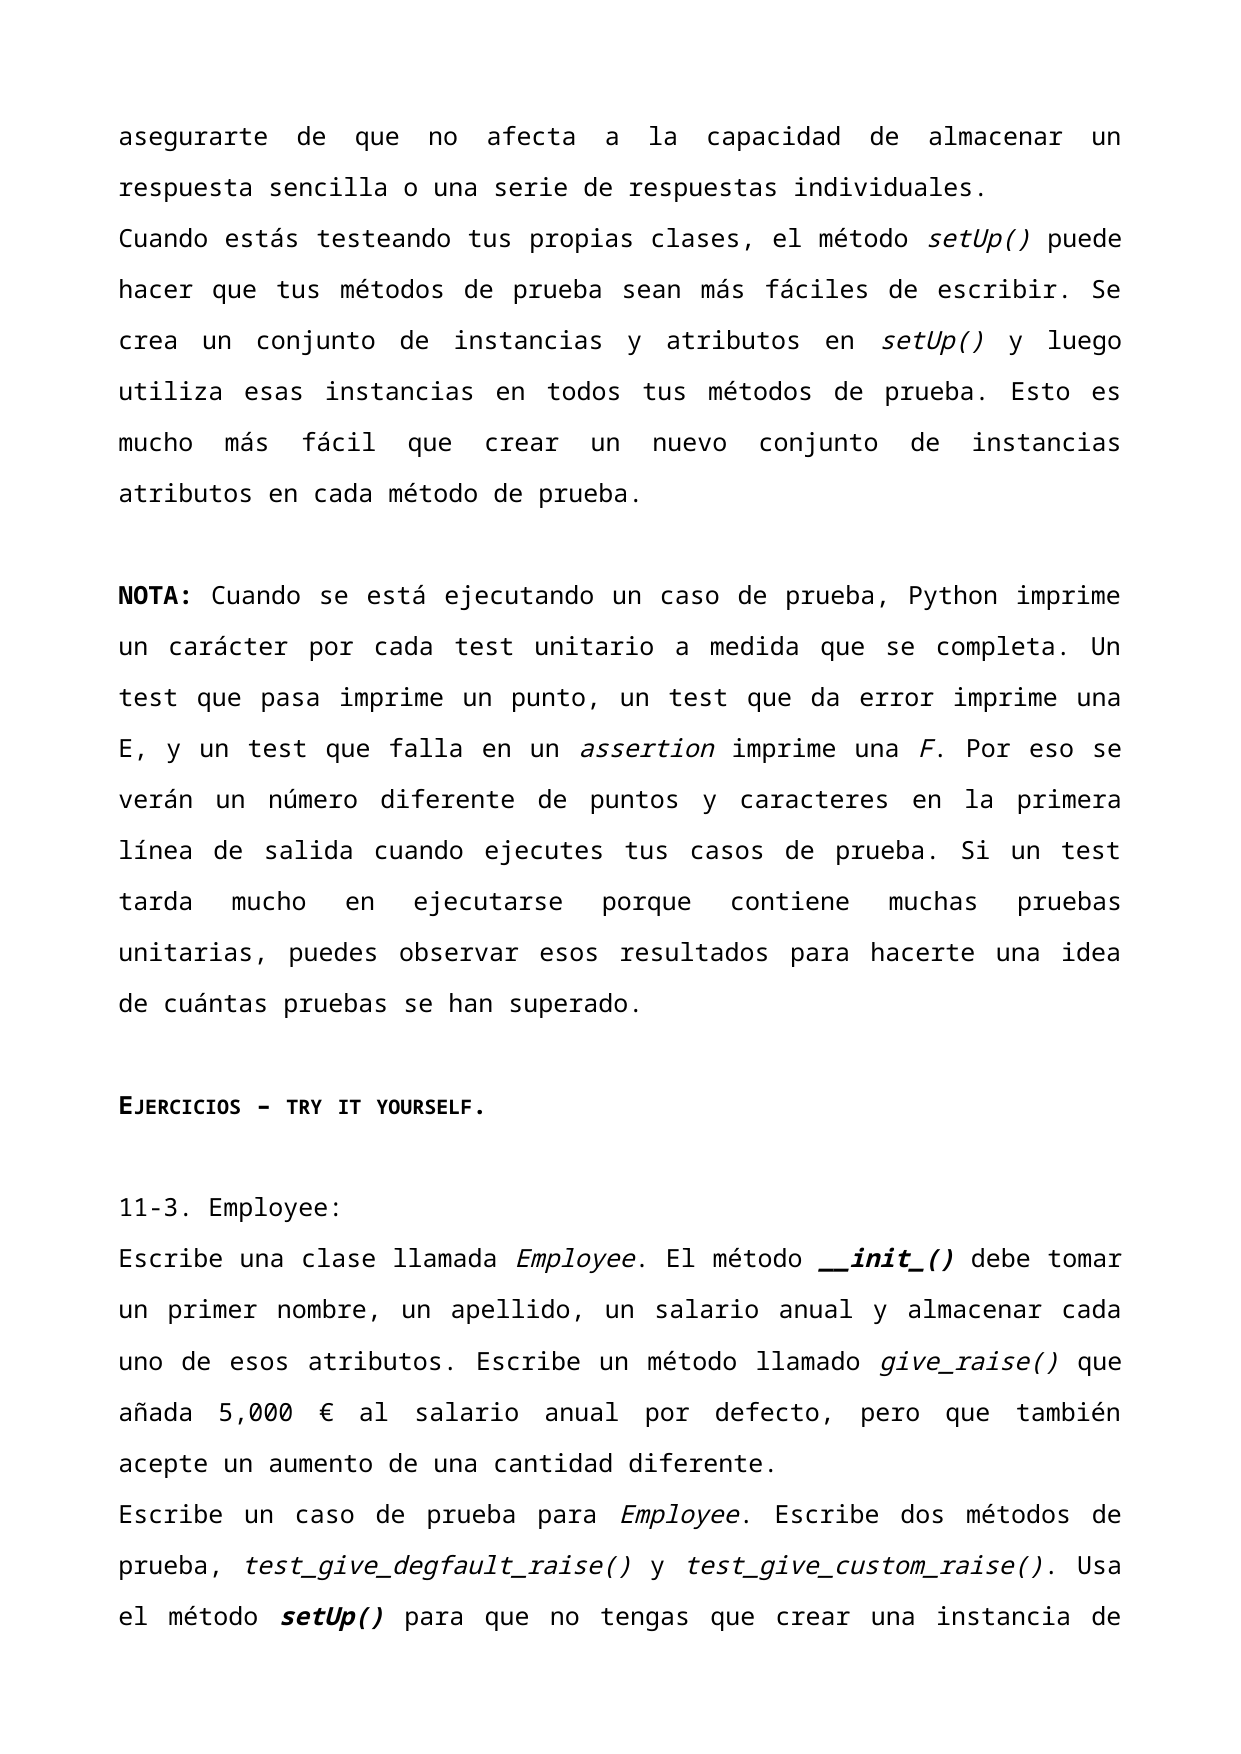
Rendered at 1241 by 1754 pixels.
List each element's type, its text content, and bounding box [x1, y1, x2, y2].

text Cuando estás testeando tus propias clases, el método setUp() puede hacer que tus métodos de prueba sean más fáciles de escribir. Se crea un conjunto de instancias y atributos en setUp() y luego utiliza esas instancias en todos tus métodos de prueba. Esto es mucho más fácil que crear un nuevo conjunto de instancias atributos en cada método de prueba. [118, 220, 1122, 509]
text asegurarte de que no afecta a la capacidad de almacenar un respuesta sencilla o una serie de respuestas individuales. [118, 118, 1122, 203]
text Escribe una clase llamada Employee. El método __init_() debe tomar un primer nombre, un apellido, un salario anual y almacenar cada uno de esos atributos. Escribe un método llamado give_raise() que añada 5,000 € al salario anual por defecto, pero que también acepte un aumento de una cantidad diferente. [118, 1241, 1122, 1479]
text NOTA: Cuando se está ejecutando un caso de prueba, Python imprime un carácter por cada test unitario a medida que se completa. Un test que pasa imprime un punto, un test que da error imprime una E, y un test que falla en un assertion imprime una F. Por eso se verán un número diferente de puntos y caracteres en la primera línea de salida cuando ejecutes tus casos de prueba. Si un test tarda mucho en ejecutarse porque contiene muchas pruebas unitarias, puedes observar esos resultados para hacerte una idea de cuántas pruebas se han superado. [118, 577, 1122, 1020]
text 11-3. Employee: [118, 1190, 1122, 1224]
text Escribe un caso de prueba para Employee. Escribe dos métodos de prueba, test_give_degfault_raise() y test_give_custom_raise(). Usa el método setUp() para que no tengas que crear una instancia de [118, 1496, 1122, 1632]
text Ejercicios – try it yourself. [118, 1088, 1122, 1122]
